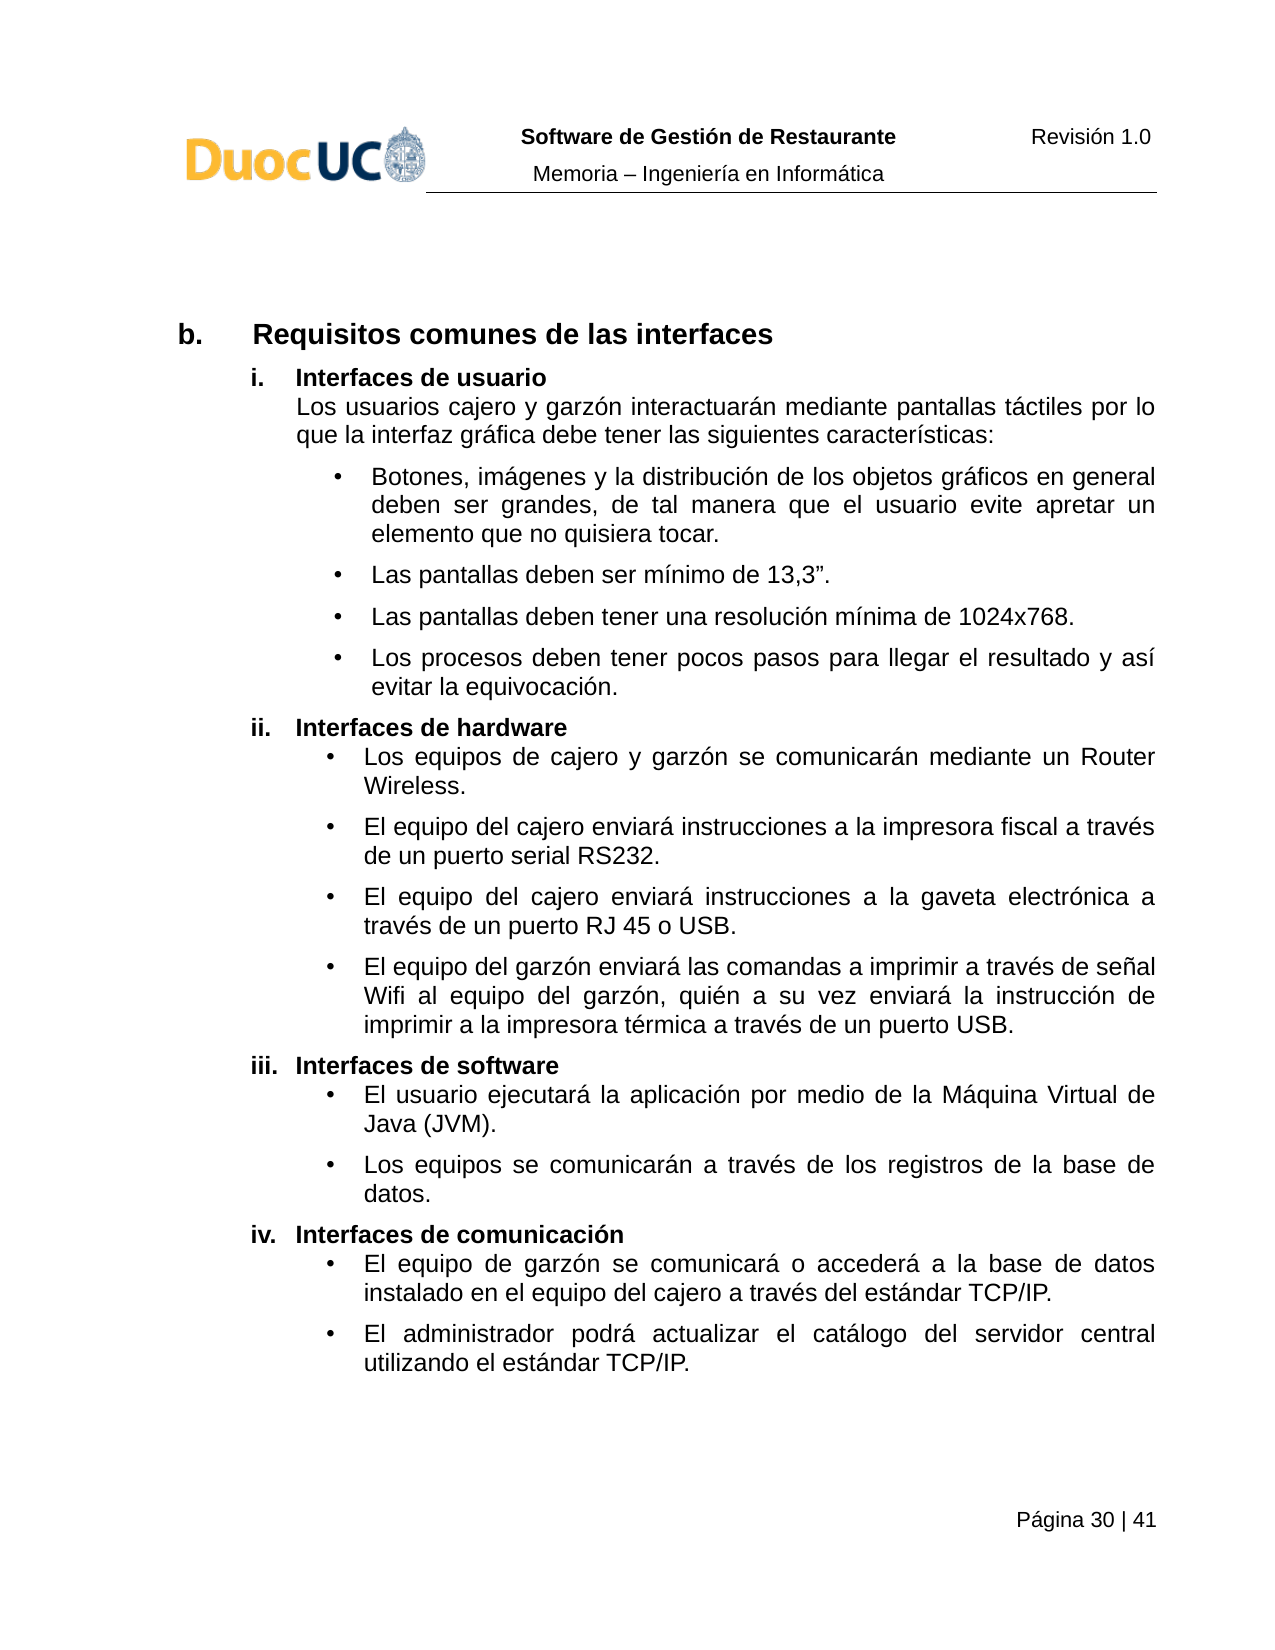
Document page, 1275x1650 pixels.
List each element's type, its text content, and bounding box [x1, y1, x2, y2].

subtitle Interfaces de software [250, 1051, 1157, 1080]
list Los equipos de cajero y garzón se comunicarán mediante un Router Wireless. [326, 742, 1157, 799]
list Botones, imágenes y la distribución de los objetos gráficos en general deben ser grandes, de tal manera que el usuario evite apretar un elemento que no quisiera tocar. [334, 462, 1157, 548]
picture [182, 123, 426, 187]
list Las pantallas deben ser mínimo de 13,3”. [334, 560, 1157, 589]
list El administrador podrá actualizar el catálogo del servidor central utilizando el estándar TCP/IP. [326, 1319, 1157, 1377]
list El usuario ejecutará la aplicación por medio de la Máquina Virtual de Java (JVM). [326, 1080, 1157, 1137]
list El equipo del cajero enviará instrucciones a la gaveta electrónica a través de un puerto RJ 45 o USB. [326, 882, 1157, 940]
list Los equipos se comunicarán a través de los registros de la base de datos. [326, 1150, 1157, 1208]
list El equipo del garzón enviará las comandas a imprimir a través de señal Wifi al equipo del garzón, quién a su vez enviará la instrucción de imprimir a la impresora térmica a través de un puerto USB. [326, 952, 1157, 1039]
text Los usuarios cajero y garzón interactuarán mediante pantallas táctiles por lo que la interfaz gráfica debe tener las siguientes características: [296, 392, 1157, 449]
list Las pantallas deben tener una resolución mínima de 1024x768. [334, 602, 1157, 631]
list El equipo de garzón se comunicará o accederá a la base de datos instalado en el equipo del cajero a través del estándar TCP/IP. [326, 1249, 1157, 1306]
list El equipo del cajero enviará instrucciones a la impresora fiscal a través de un puerto serial RS232. [326, 812, 1157, 870]
subtitle Requisitos comunes de las interfaces [177, 317, 1157, 350]
subtitle Interfaces de comunicación [250, 1220, 1157, 1249]
subtitle Interfaces de hardware [250, 713, 1157, 742]
list Los procesos deben tener pocos pasos para llegar el resultado y así evitar la equivocación. [334, 643, 1157, 701]
subtitle Interfaces de usuario [250, 363, 1157, 392]
